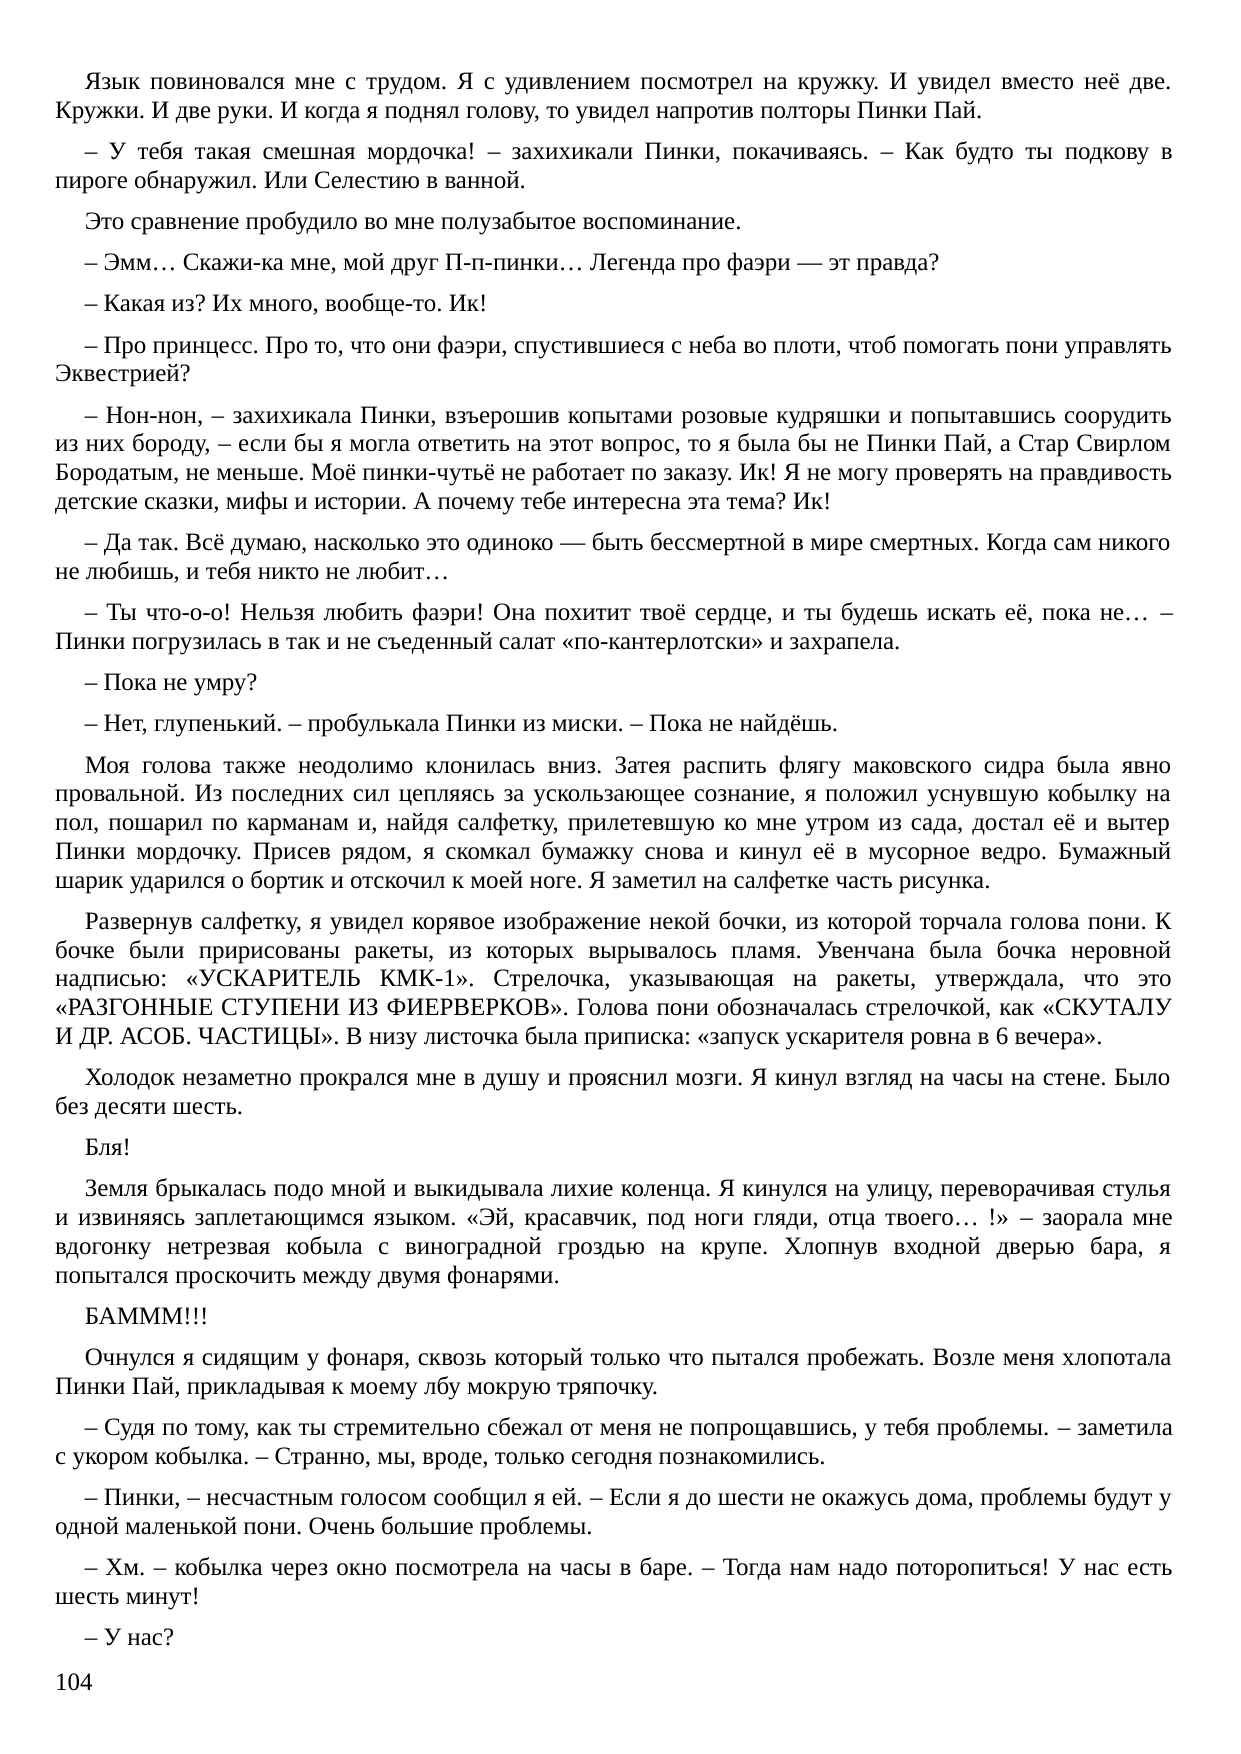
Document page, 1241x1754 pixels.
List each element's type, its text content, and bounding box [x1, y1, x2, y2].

text – Какая из? Их много, вообще-то. Ик! [55, 288, 1173, 317]
text – Пинки, – несчастным голосом сообщил я ей. – Если я до шести не окажусь дома, проблемы будут у одной маленькой пони. Очень большие проблемы. [55, 1482, 1173, 1540]
text Холодок незаметно прокрался мне в душу и прояснил мозги. Я кинул взгляд на часы на стене. Было без десяти шесть. [55, 1062, 1173, 1120]
text Очнулся я сидящим у фонаря, сквозь который только что пытался пробежать. Возле меня хлопотала Пинки Пай, прикладывая к моему лбу мокрую тряпочку. [55, 1342, 1173, 1400]
text – Судя по тому, как ты стремительно сбежал от меня не попрощавшись, у тебя проблемы. – заметила с укором кобылка. – Странно, мы, вроде, только сегодня познакомились. [55, 1412, 1173, 1470]
text БАМММ!!! [55, 1301, 1173, 1330]
text – Нон-нон, – захихикала Пинки, взъерошив копытами розовые кудряшки и попытавшись соорудить из них бороду, – если бы я могла ответить на этот вопрос, то я была бы не Пинки Пай, а Стар Свирлом Бородатым, не меньше. Моё пинки-чутьё не работает по заказу. Ик! Я не могу проверять на правдивость детские сказки, мифы и истории. А почему тебе интересна эта тема? Ик! [55, 400, 1173, 515]
text Это сравнение пробудило во мне полузабытое воспоминание. [55, 206, 1173, 235]
text Язык повиновался мне с трудом. Я с удивлением посмотрел на кружку. И увидел вместо неё две. Кружки. И две руки. И когда я поднял голову, то увидел напротив полторы Пинки Пай. [55, 66, 1173, 123]
text – У нас? [55, 1622, 1173, 1651]
text – Про принцесс. Про то, что они фаэри, спустившиеся с неба во плоти, чтоб помогать пони управлять Эквестрией? [55, 330, 1173, 387]
text – Эмм… Скажи-ка мне, мой друг П-п-пинки… Легенда про фаэри — эт правда? [55, 247, 1173, 276]
text – У тебя такая смешная мордочка! – захихикали Пинки, покачиваясь. – Как будто ты подкову в пироге обнаружил. Или Селестию в ванной. [55, 136, 1173, 193]
text Бля! [55, 1132, 1173, 1161]
text Развернув салфетку, я увидел корявое изображение некой бочки, из которой торчала голова пони. К бочке были пририсованы ракеты, из которых вырывалось пламя. Увенчана была бочка неровной надписью: «УСКАРИТЕЛЬ КМК-1». Стрелочка, указывающая на ракеты, утверждала, что это «РАЗГОННЫЕ СТУПЕНИ ИЗ ФИЕРВЕРКОВ». Голова пони обозначалась стрелочкой, как «СКУТАЛУ И ДР. АСОБ. ЧАСТИЦЫ». В низу листочка была приписка: «запуск ускарителя ровна в 6 вечера». [55, 906, 1173, 1050]
text – Ты что-о-о! Нельзя любить фаэри! Она похитит твоё сердце, и ты будешь искать её, пока не… – Пинки погрузилась в так и не съеденный салат «по-кантерлотски» и захрапела. [55, 597, 1173, 655]
text Моя голова также неодолимо клонилась вниз. Затея распить флягу маковского сидра была явно провальной. Из последних сил цепляясь за ускользающее сознание, я положил уснувшую кобылку на пол, пошарил по карманам и, найдя салфетку, прилетевшую ко мне утром из сада, достал её и вытер Пинки мордочку. Присев рядом, я скомкал бумажку снова и кинул её в мусорное ведро. Бумажный шарик ударился о бортик и отскочил к моей ноге. Я заметил на салфетке часть рисунка. [55, 750, 1173, 893]
text Земля брыкалась подо мной и выкидывала лихие коленца. Я кинулся на улицу, переворачивая стулья и извиняясь заплетающимся языком. «Эй, красавчик, под ноги гляди, отца твоего… !» – заорала мне вдогонку нетрезвая кобыла с виноградной гроздью на крупе. Хлопнув входной дверью бара, я попытался проскочить между двумя фонарями. [55, 1173, 1173, 1288]
text – Нет, глупенький. – пробулькала Пинки из миски. – Пока не найдёшь. [55, 708, 1173, 737]
text – Да так. Всё думаю, насколько это одиноко — быть бессмертной в мире смертных. Когда сам никого не любишь, и тебя никто не любит… [55, 527, 1173, 585]
text – Хм. – кобылка через окно посмотрела на часы в баре. – Тогда нам надо поторопиться! У нас есть шесть минут! [55, 1552, 1173, 1610]
text – Пока не умру? [55, 667, 1173, 696]
